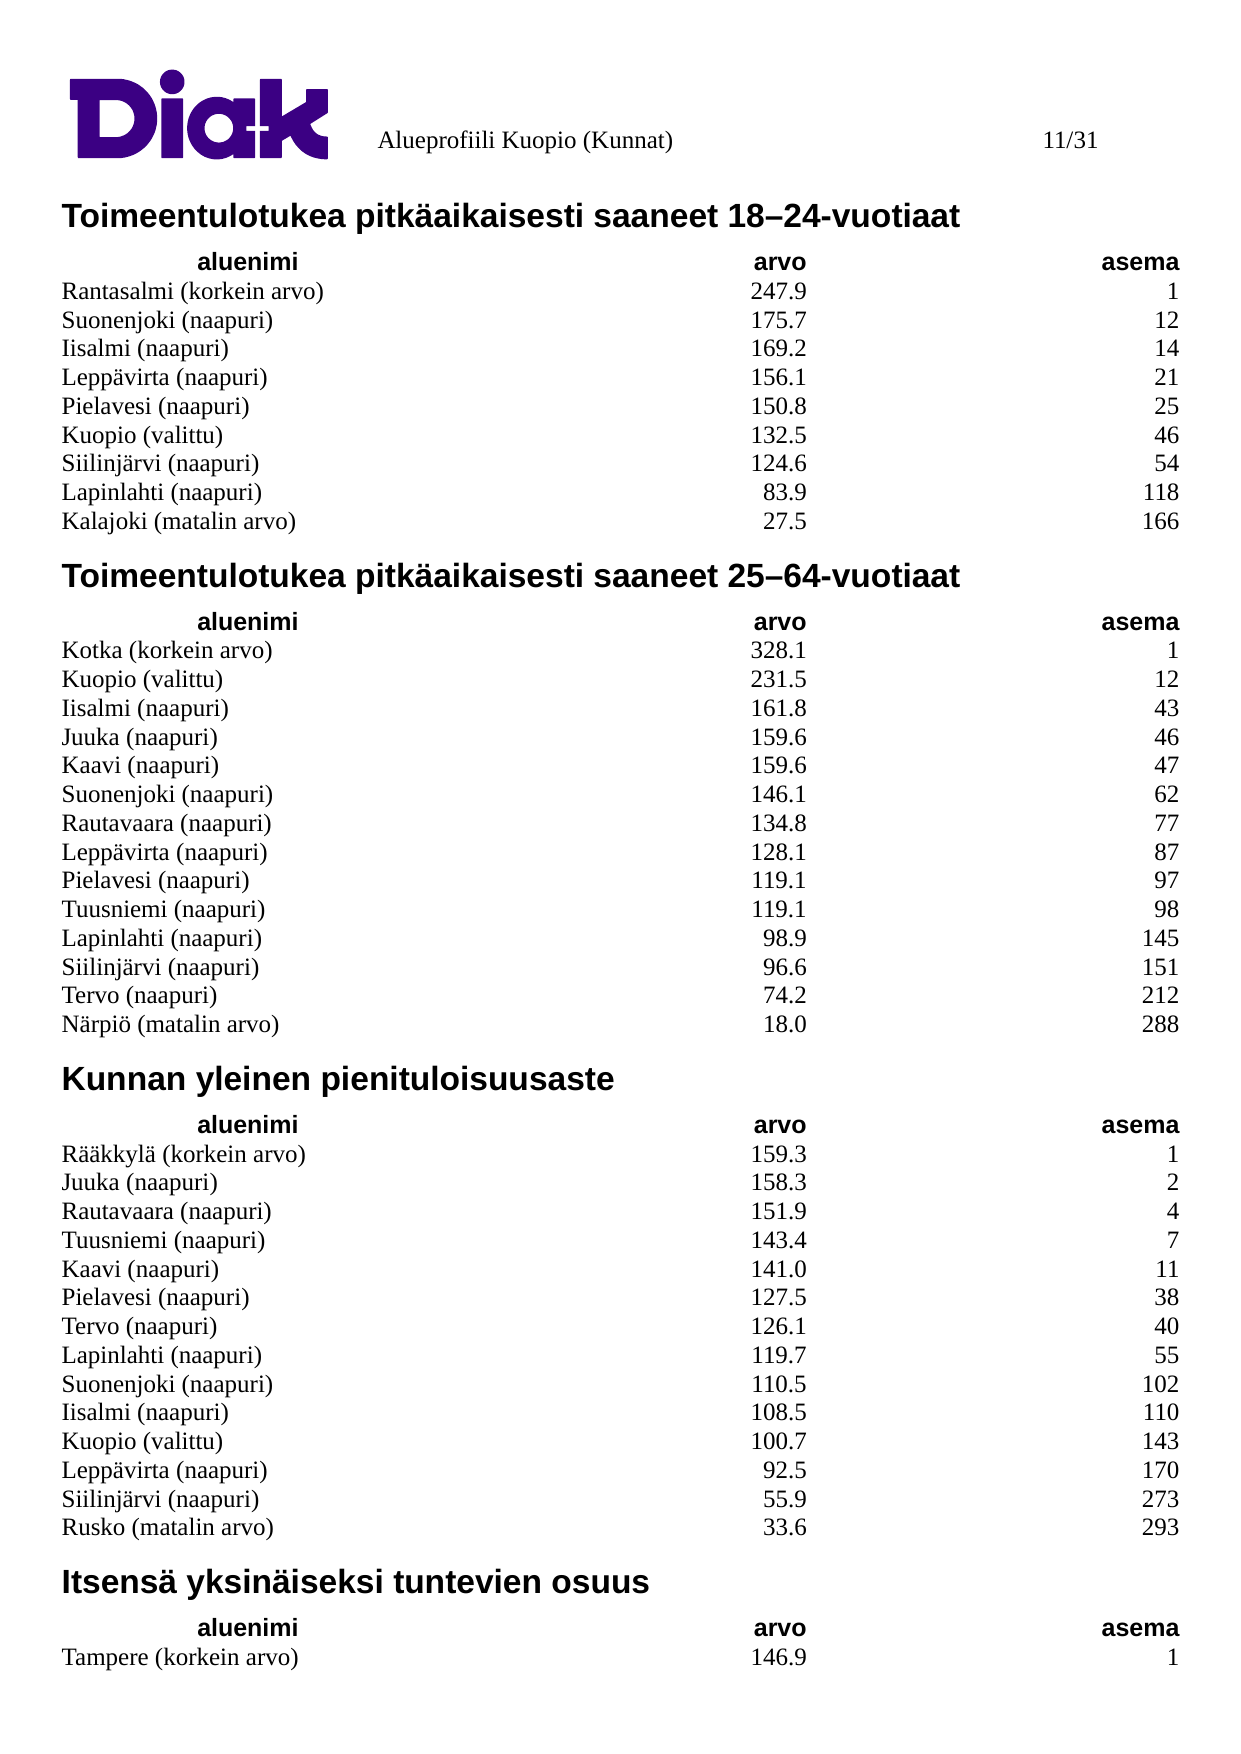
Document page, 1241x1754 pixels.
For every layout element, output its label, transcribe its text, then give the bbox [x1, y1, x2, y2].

table_cell 47 [806, 751, 1179, 779]
table_cell Suonenjoki (naapuri) [61, 305, 434, 333]
table_header arvo [434, 1613, 806, 1642]
table_cell Tuusniemi (naapuri) [61, 894, 434, 923]
table_cell 134.8 [434, 808, 806, 837]
table_cell 126.1 [434, 1311, 806, 1340]
table_cell Suonenjoki (naapuri) [61, 779, 434, 808]
table_cell 128.1 [434, 837, 806, 866]
table_cell 12 [806, 305, 1179, 333]
table_cell Tampere (korkein arvo) [61, 1642, 434, 1671]
table_cell 74.2 [434, 981, 806, 1009]
table_cell Kuopio (valittu) [61, 664, 434, 693]
table_cell 18.0 [434, 1009, 806, 1038]
table_cell Rautavaara (naapuri) [61, 808, 434, 837]
table_cell 166 [806, 506, 1179, 535]
table_header asema [806, 247, 1179, 276]
table_cell Suonenjoki (naapuri) [61, 1369, 434, 1397]
table_header asema [806, 1110, 1179, 1139]
table_cell Kaavi (naapuri) [61, 751, 434, 779]
table_cell Kuopio (valittu) [61, 420, 434, 448]
table_cell 151.9 [434, 1196, 806, 1225]
table_cell 146.9 [434, 1642, 806, 1671]
table_cell 55.9 [434, 1484, 806, 1512]
table_cell Rusko (matalin arvo) [61, 1513, 434, 1541]
table_cell Kuopio (valittu) [61, 1426, 434, 1455]
table_cell Siilinjärvi (naapuri) [61, 952, 434, 981]
table_cell 143.4 [434, 1225, 806, 1254]
table_cell 46 [806, 420, 1179, 448]
subtitle Toimeentulotukea pitkäaikaisesti saaneet 25–64-vuotiaat [61, 556, 1179, 594]
table_cell Iisalmi (naapuri) [61, 334, 434, 362]
table_cell 159.3 [434, 1139, 806, 1167]
table_cell Tuusniemi (naapuri) [61, 1225, 434, 1254]
table_cell 231.5 [434, 664, 806, 693]
table_cell 159.6 [434, 722, 806, 751]
table_cell 118 [806, 477, 1179, 506]
table_cell 151 [806, 952, 1179, 981]
table_cell 146.1 [434, 779, 806, 808]
table_cell Tervo (naapuri) [61, 1311, 434, 1340]
subtitle Kunnan yleinen pienituloisuusaste [61, 1059, 1179, 1097]
table_cell 38 [806, 1283, 1179, 1311]
table_cell 55 [806, 1340, 1179, 1369]
table_cell Tervo (naapuri) [61, 981, 434, 1009]
table_cell 2 [806, 1168, 1179, 1196]
table_cell 102 [806, 1369, 1179, 1397]
table_cell 62 [806, 779, 1179, 808]
table_cell 273 [806, 1484, 1179, 1512]
table_cell Leppävirta (naapuri) [61, 1455, 434, 1484]
table_cell Siilinjärvi (naapuri) [61, 1484, 434, 1512]
table_cell 1 [806, 276, 1179, 305]
table_cell Lapinlahti (naapuri) [61, 1340, 434, 1369]
table_cell Siilinjärvi (naapuri) [61, 449, 434, 477]
table_cell 175.7 [434, 305, 806, 333]
table_cell 87 [806, 837, 1179, 866]
table_cell 100.7 [434, 1426, 806, 1455]
table_cell 132.5 [434, 420, 806, 448]
table_cell 247.9 [434, 276, 806, 305]
table_cell 11 [806, 1254, 1179, 1282]
table_cell 141.0 [434, 1254, 806, 1282]
table_cell 97 [806, 866, 1179, 894]
table_cell 119.1 [434, 866, 806, 894]
table_cell Kaavi (naapuri) [61, 1254, 434, 1282]
table_cell 119.1 [434, 894, 806, 923]
table_cell 170 [806, 1455, 1179, 1484]
table_header aluenimi [61, 247, 434, 276]
table_cell 1 [806, 1642, 1179, 1671]
table_cell Rautavaara (naapuri) [61, 1196, 434, 1225]
table_cell 110.5 [434, 1369, 806, 1397]
table_cell 92.5 [434, 1455, 806, 1484]
table_cell 43 [806, 693, 1179, 722]
table_header asema [806, 607, 1179, 636]
table_cell 124.6 [434, 449, 806, 477]
table_header aluenimi [61, 1613, 434, 1642]
subtitle Toimeentulotukea pitkäaikaisesti saaneet 18–24-vuotiaat [61, 196, 1179, 235]
table_cell Iisalmi (naapuri) [61, 693, 434, 722]
table_cell 96.6 [434, 952, 806, 981]
table_cell 143 [806, 1426, 1179, 1455]
table_cell 108.5 [434, 1398, 806, 1426]
table_cell Kalajoki (matalin arvo) [61, 506, 434, 535]
table_cell Iisalmi (naapuri) [61, 1398, 434, 1426]
table_header arvo [434, 247, 806, 276]
table_cell 127.5 [434, 1283, 806, 1311]
table_cell Pielavesi (naapuri) [61, 866, 434, 894]
table_cell 150.8 [434, 391, 806, 420]
table_header arvo [434, 607, 806, 636]
table_cell Kotka (korkein arvo) [61, 636, 434, 664]
table_cell Pielavesi (naapuri) [61, 1283, 434, 1311]
table_cell 83.9 [434, 477, 806, 506]
table_cell 77 [806, 808, 1179, 837]
table_cell 40 [806, 1311, 1179, 1340]
table_header aluenimi [61, 607, 434, 636]
table_cell Rantasalmi (korkein arvo) [61, 276, 434, 305]
table_cell 159.6 [434, 751, 806, 779]
table_cell 110 [806, 1398, 1179, 1426]
table_cell 161.8 [434, 693, 806, 722]
table_cell 145 [806, 923, 1179, 952]
table_cell Lapinlahti (naapuri) [61, 477, 434, 506]
table_cell Juuka (naapuri) [61, 722, 434, 751]
table_header asema [806, 1613, 1179, 1642]
table_cell 156.1 [434, 362, 806, 391]
table_cell 98.9 [434, 923, 806, 952]
table_cell 46 [806, 722, 1179, 751]
table_cell 1 [806, 1139, 1179, 1167]
table_cell 158.3 [434, 1168, 806, 1196]
table_cell 169.2 [434, 334, 806, 362]
table_cell 21 [806, 362, 1179, 391]
table_cell 212 [806, 981, 1179, 1009]
table_header aluenimi [61, 1110, 434, 1139]
table_cell 25 [806, 391, 1179, 420]
table_cell 1 [806, 636, 1179, 664]
table_cell 54 [806, 449, 1179, 477]
table_cell Rääkkylä (korkein arvo) [61, 1139, 434, 1167]
table_cell Närpiö (matalin arvo) [61, 1009, 434, 1038]
table_cell Pielavesi (naapuri) [61, 391, 434, 420]
table_cell 119.7 [434, 1340, 806, 1369]
table_cell 12 [806, 664, 1179, 693]
table_cell Juuka (naapuri) [61, 1168, 434, 1196]
table_cell 98 [806, 894, 1179, 923]
table_cell Lapinlahti (naapuri) [61, 923, 434, 952]
table_cell Leppävirta (naapuri) [61, 837, 434, 866]
table_cell 288 [806, 1009, 1179, 1038]
table_cell 7 [806, 1225, 1179, 1254]
table_cell 4 [806, 1196, 1179, 1225]
table_cell 27.5 [434, 506, 806, 535]
table_cell 293 [806, 1513, 1179, 1541]
subtitle Itsensä yksinäiseksi tuntevien osuus [61, 1562, 1179, 1601]
table_cell Leppävirta (naapuri) [61, 362, 434, 391]
table_cell 328.1 [434, 636, 806, 664]
table_cell 33.6 [434, 1513, 806, 1541]
table_header arvo [434, 1110, 806, 1139]
table_cell 14 [806, 334, 1179, 362]
